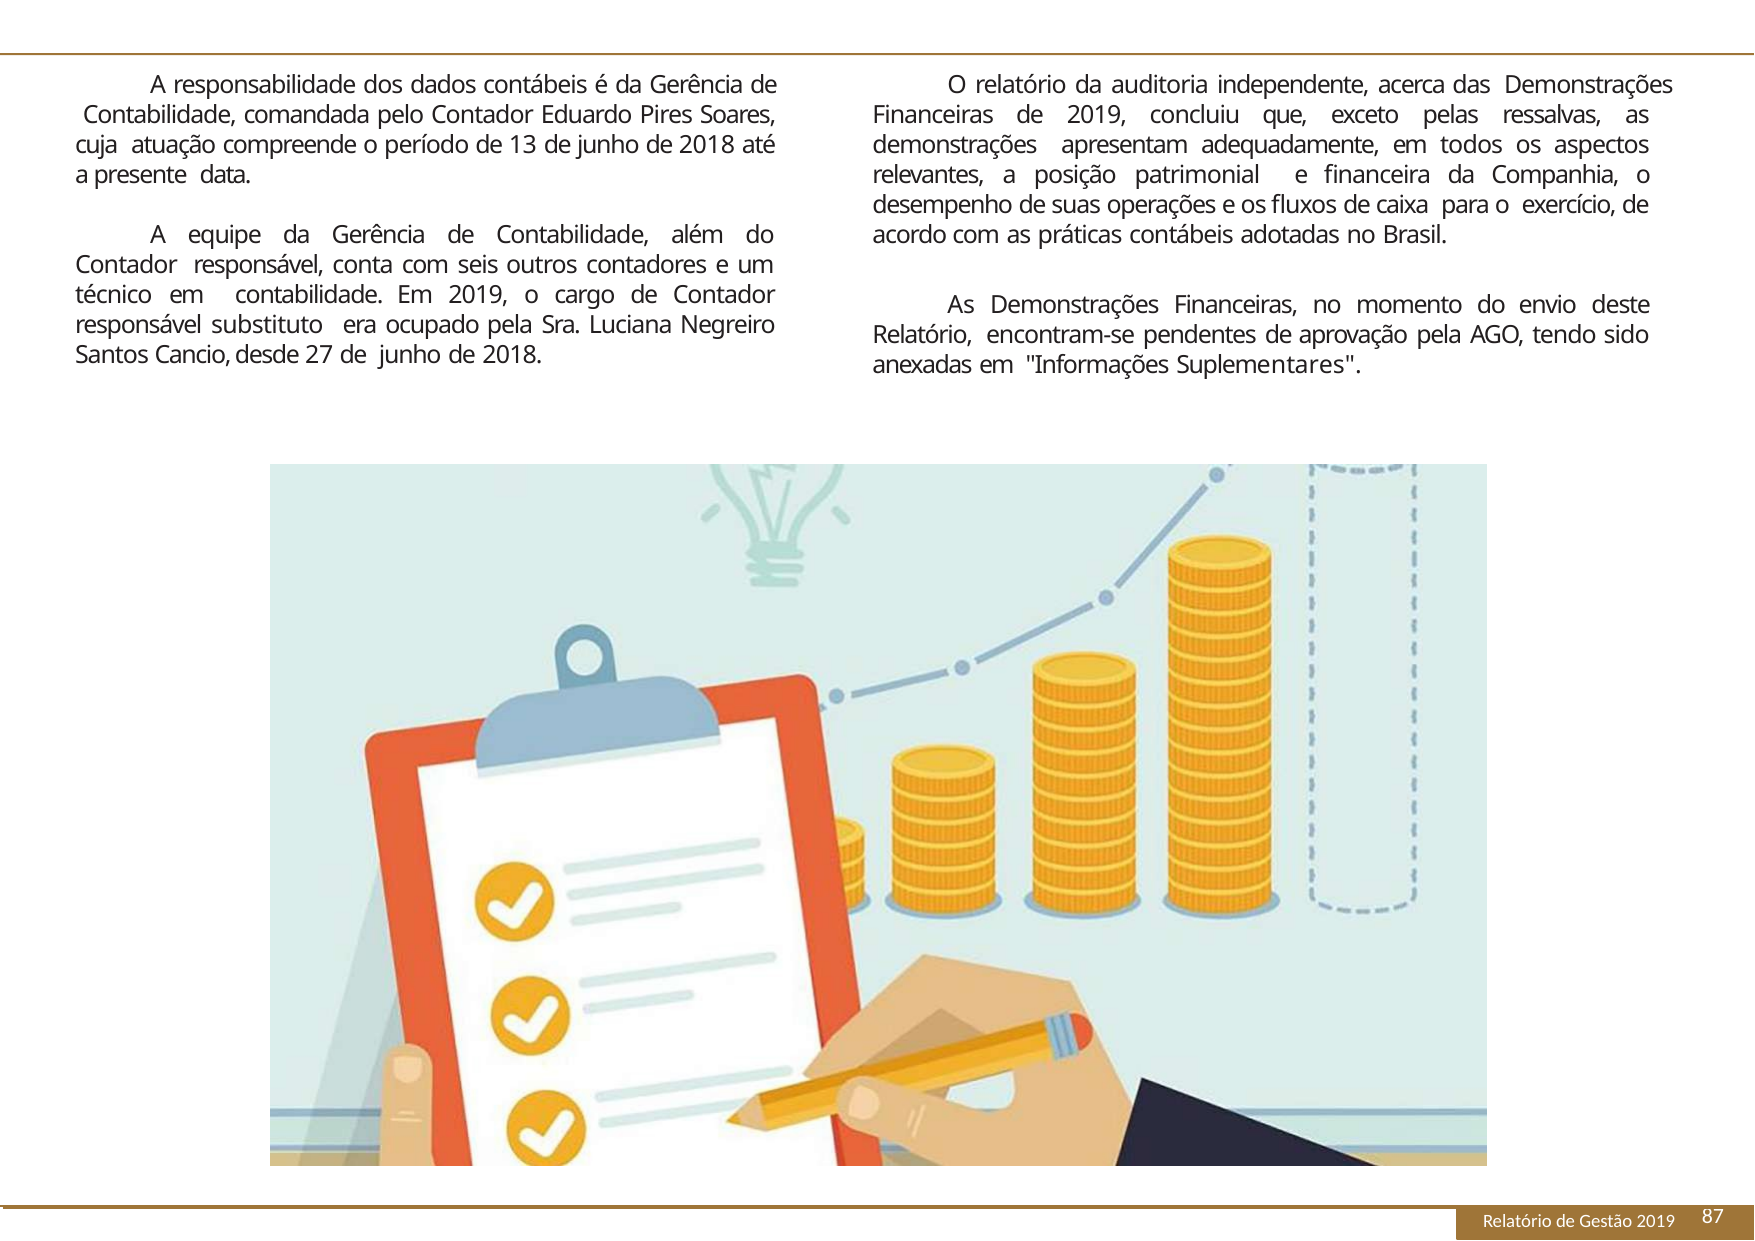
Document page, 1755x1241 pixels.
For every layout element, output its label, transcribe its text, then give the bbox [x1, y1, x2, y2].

picture [270, 464, 1487, 1166]
text_box 87 [1699, 1209, 1727, 1231]
text_box Relatório de Gestão 2019 [1481, 1209, 1682, 1234]
text_box O relatório da auditoria independente, acerca das Demonstrações Financeiras de 2019, concluiu que, exceto pelas ressalvas, as demonstrações apresentam adequadamente, em todos os aspectos relevantes, a posição patrimonial e financeira da Companhia, o desempenho de suas operações e os fluxos de caixa para o exercício, de acordo com as práticas contábeis adotadas no Brasil. As Demonstrações Financeiras, no momento do envio deste Relatório, encontram-se pendentes de aprovação pela AGO, tendo sido anexadas em "Informações Suplementares". [870, 66, 1682, 352]
text_box A responsabilidade dos dados contábeis é da Gerência de Contabilidade, comandada pelo Contador Eduardo Pires Soares, cuja atuação compreende o período de 13 de junho de 2018 até a presente data. A equipe da Gerência de Contabilidade, além do Contador responsável, conta com seis outros contadores e um técnico em contabilidade. Em 2019, o cargo de Contador responsável substituto era ocupado pela Sra. Luciana Negreiro Santos Cancio, desde 27 de junho de 2018. [72, 66, 778, 372]
text_box 87 [1699, 1200, 1727, 1205]
text_box [1458, 1209, 1754, 1238]
